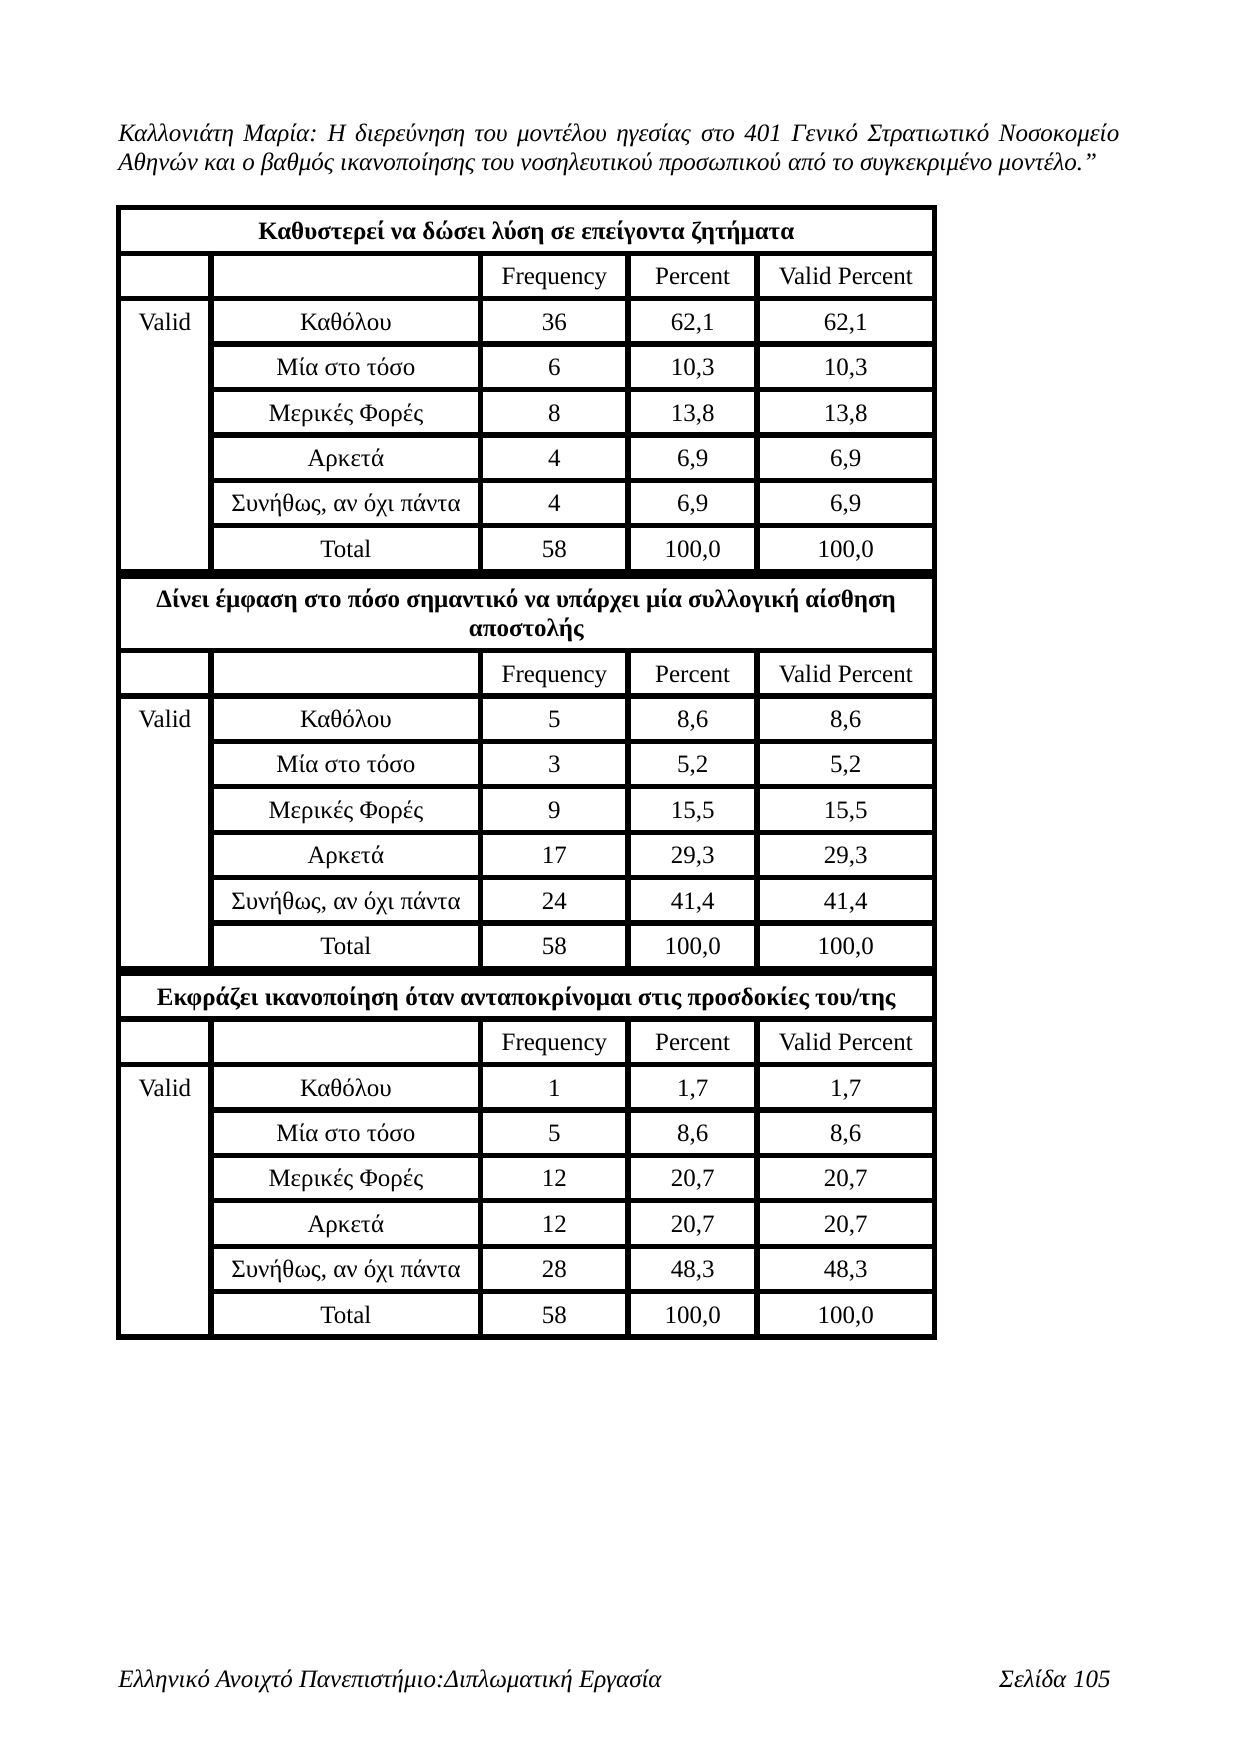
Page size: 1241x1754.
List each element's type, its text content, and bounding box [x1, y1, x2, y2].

table_cell Καθόλου [214, 1067, 478, 1107]
table_cell 8,6 [760, 1113, 932, 1153]
table_cell 48,3 [760, 1249, 932, 1289]
table_cell 5 [483, 699, 625, 739]
table_cell 9 [483, 789, 625, 829]
table_cell 1 [483, 1067, 625, 1107]
table_cell Μία στο τόσο [214, 347, 478, 387]
table_cell 13,8 [760, 392, 932, 432]
table_cell Συνήθως, αν όχι πάντα [214, 880, 478, 920]
table_cell Συνήθως, αν όχι πάντα [214, 1249, 478, 1289]
table_cell 100,0 [631, 528, 754, 568]
table_cell 8 [483, 392, 625, 432]
table_cell 15,5 [631, 789, 754, 829]
table_cell [121, 256, 208, 296]
table_cell 62,1 [760, 301, 932, 341]
table_cell Valid Percent [760, 653, 932, 693]
table_cell [121, 1022, 208, 1062]
table_cell Total [214, 528, 478, 568]
table_cell Frequency [483, 1022, 625, 1062]
table_cell [214, 256, 478, 296]
table_cell 4 [483, 438, 625, 478]
table_cell Μερικές Φορές [214, 392, 478, 432]
table_cell [214, 653, 478, 693]
table_cell Valid Percent [760, 256, 932, 296]
table_cell Valid Percent [760, 1022, 932, 1062]
table_cell 6,9 [760, 483, 932, 523]
table_cell Καθόλου [214, 301, 478, 341]
table_cell 100,0 [760, 528, 932, 568]
table_cell 100,0 [760, 926, 932, 966]
table_cell 17 [483, 835, 625, 875]
table_cell 58 [483, 1294, 625, 1334]
table_cell 41,4 [631, 880, 754, 920]
table_cell Frequency [483, 256, 625, 296]
table_cell 12 [483, 1158, 625, 1198]
table_cell 8,6 [760, 699, 932, 739]
table_cell Valid [121, 301, 208, 568]
table_cell 1,7 [631, 1067, 754, 1107]
table_cell 29,3 [631, 835, 754, 875]
table_cell 62,1 [631, 301, 754, 341]
table_cell 20,7 [631, 1158, 754, 1198]
table_cell 36 [483, 301, 625, 341]
table_cell 5,2 [631, 744, 754, 784]
table_header Εκφράζει ικανοποίηση όταν ανταποκρίνομαι στις προσδοκίες του/της [121, 976, 932, 1016]
table_cell Percent [631, 1022, 754, 1062]
table_cell [214, 1022, 478, 1062]
table_cell 100,0 [631, 1294, 754, 1334]
table_cell Αρκετά [214, 1203, 478, 1243]
table_cell Μία στο τόσο [214, 744, 478, 784]
table_cell Total [214, 926, 478, 966]
table_cell 3 [483, 744, 625, 784]
table_cell 5,2 [760, 744, 932, 784]
table_cell Συνήθως, αν όχι πάντα [214, 483, 478, 523]
table_cell Percent [631, 653, 754, 693]
table_cell 100,0 [760, 1294, 932, 1334]
table_cell 10,3 [631, 347, 754, 387]
table_cell 5 [483, 1113, 625, 1153]
table_cell 48,3 [631, 1249, 754, 1289]
table_cell 12 [483, 1203, 625, 1243]
table_cell 6,9 [760, 438, 932, 478]
table_cell 24 [483, 880, 625, 920]
table_header Καθυστερεί να δώσει λύση σε επείγοντα ζητήματα [121, 210, 932, 251]
table_cell 13,8 [631, 392, 754, 432]
table_cell Total [214, 1294, 478, 1334]
table_cell Αρκετά [214, 438, 478, 478]
table_cell Μερικές Φορές [214, 1158, 478, 1198]
table_cell 20,7 [760, 1203, 932, 1243]
table_cell Valid [121, 1067, 208, 1334]
table_cell 29,3 [760, 835, 932, 875]
table_cell 58 [483, 926, 625, 966]
table_cell Valid [121, 699, 208, 966]
table_cell Percent [631, 256, 754, 296]
table_cell 6,9 [631, 438, 754, 478]
table_cell 4 [483, 483, 625, 523]
table_cell 10,3 [760, 347, 932, 387]
table_cell 15,5 [760, 789, 932, 829]
table_cell [121, 653, 208, 693]
table_cell 6 [483, 347, 625, 387]
table_cell 41,4 [760, 880, 932, 920]
table_cell Μερικές Φορές [214, 789, 478, 829]
table_cell 8,6 [631, 1113, 754, 1153]
table_cell Αρκετά [214, 835, 478, 875]
table_cell 8,6 [631, 699, 754, 739]
table_cell 20,7 [760, 1158, 932, 1198]
table_cell Καθόλου [214, 699, 478, 739]
table_header Δίνει έμφαση στο πόσο σημαντικό να υπάρχει μία συλλογική αίσθηση αποστολής [121, 579, 932, 648]
table_cell 6,9 [631, 483, 754, 523]
table_cell 1,7 [760, 1067, 932, 1107]
table_cell 28 [483, 1249, 625, 1289]
table_cell 100,0 [631, 926, 754, 966]
table_cell 58 [483, 528, 625, 568]
table_cell Frequency [483, 653, 625, 693]
table_cell 20,7 [631, 1203, 754, 1243]
table_cell Μία στο τόσο [214, 1113, 478, 1153]
